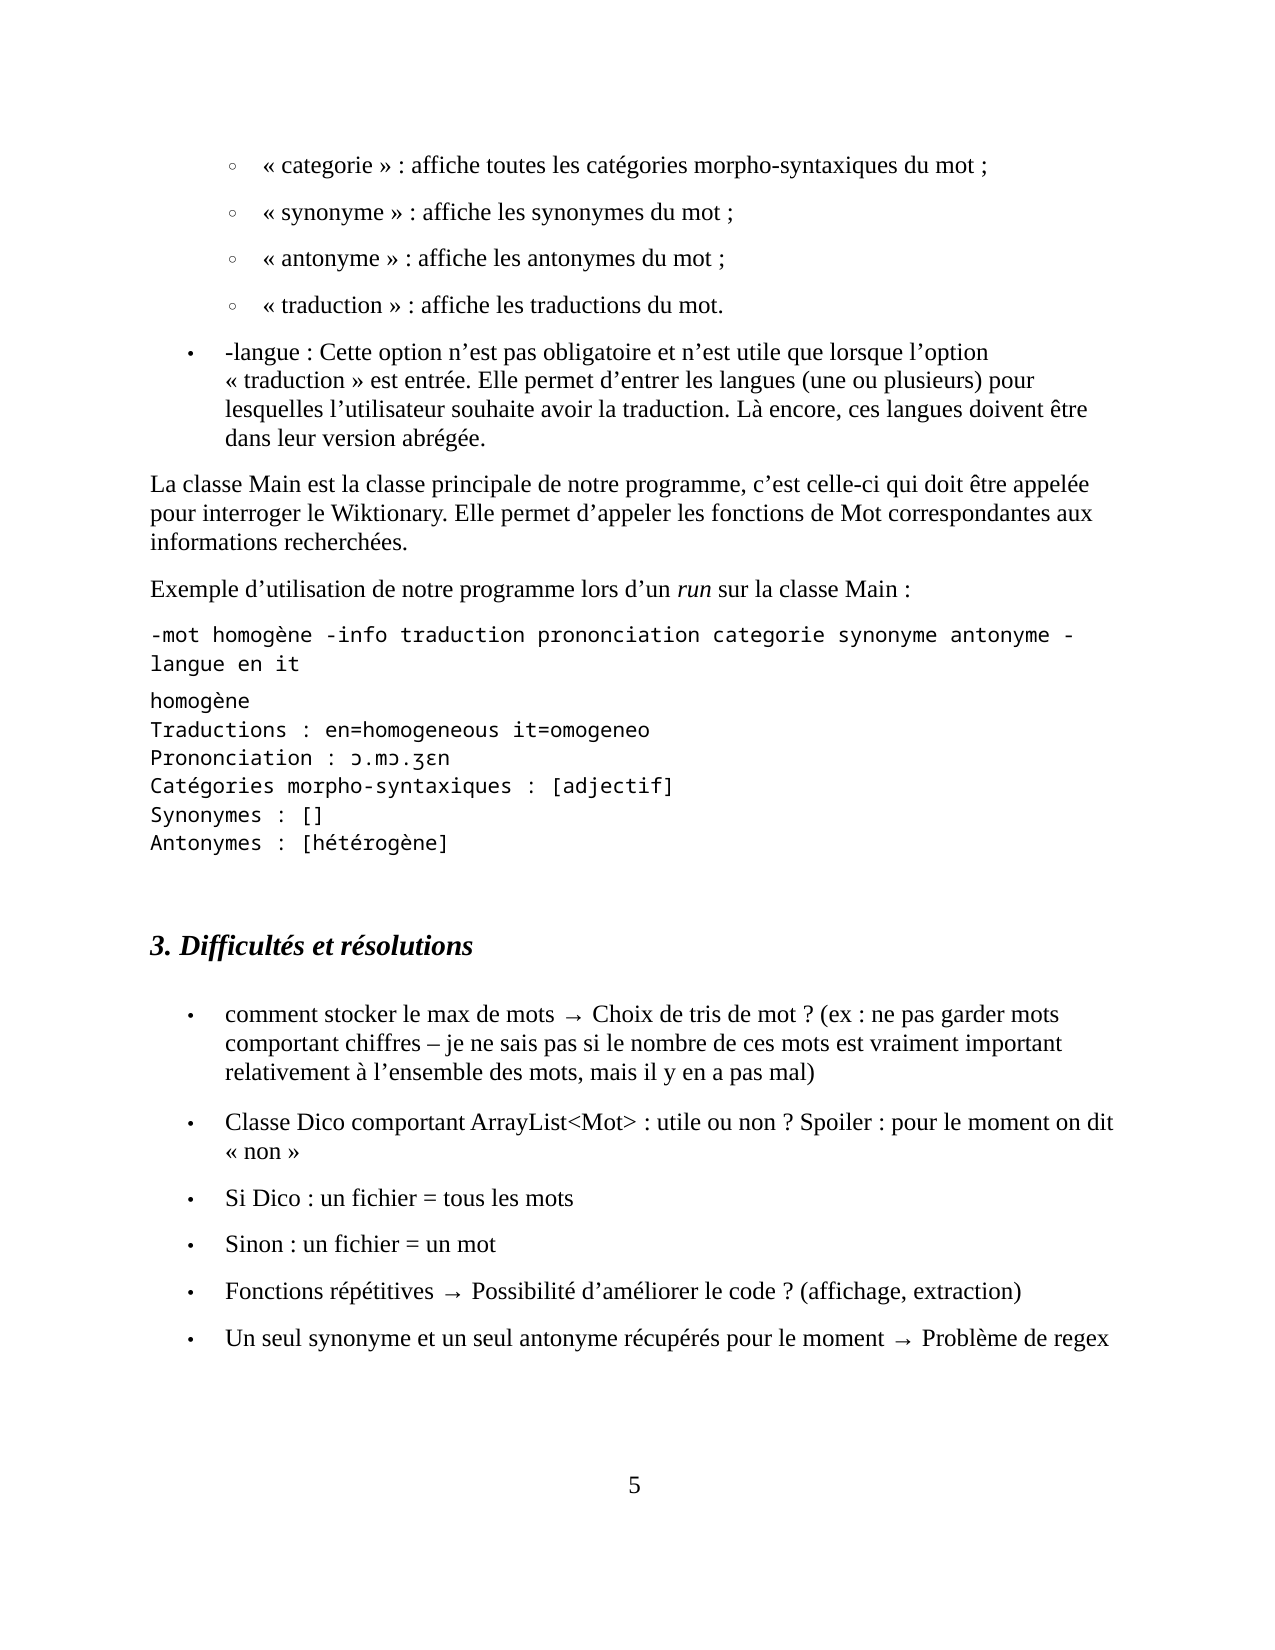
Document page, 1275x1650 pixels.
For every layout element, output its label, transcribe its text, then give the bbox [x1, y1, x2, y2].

list « categorie » : affiche toutes les catégories morpho-syntaxiques du mot ; [225, 150, 1125, 179]
list Un seul synonyme et un seul antonyme récupérés pour le moment → Problème de regex [187, 1323, 1125, 1351]
text homogène [150, 686, 1125, 715]
text Traductions : en=homogeneous it=omogeneo [150, 715, 1125, 743]
text Catégories morpho-syntaxiques : [adjectif] [150, 772, 1125, 800]
list Sinon : un fichier = un mot [187, 1229, 1125, 1258]
list « antonyme » : affiche les antonymes du mot ; [225, 243, 1125, 272]
list Classe Dico comportant ArrayList<Mot> : utile ou non ? Spoiler : pour le moment on dit « non » [187, 1107, 1125, 1165]
text -mot homogène -info traduction prononciation categorie synonyme antonyme -langue en it [150, 620, 1125, 677]
text Prononciation : ɔ.mɔ.ʒɛn [150, 743, 1125, 772]
list -langue : Cette option n’est pas obligatoire et n’est utile que lorsque l’option « traduction » est entrée. Elle permet d’entrer les langues (une ou plusieurs) pour lesquelles l’utilisateur souhaite avoir la traduction. Là encore, ces langues doivent être dans leur version abrégée. [187, 337, 1125, 452]
list Fonctions répétitives → Possibilité d’améliorer le code ? (affichage, extraction) [187, 1276, 1125, 1305]
text Exemple d’utilisation de notre programme lors d’un run sur la classe Main : [150, 574, 1125, 602]
text Synonymes : [] [150, 800, 1125, 828]
subtitle comment stocker le max de mots → Choix de tris de mot ? (ex : ne pas garder mots comportant chiffres – je ne sais pas si le nombre de ces mots est vraiment important relativement à l’ensemble des mots, mais il y en a pas mal) [187, 999, 1125, 1086]
subtitle 3. Difficultés et résolutions [150, 928, 1125, 962]
list « traduction » : affiche les traductions du mot. [225, 290, 1125, 319]
text La classe Main est la classe principale de notre programme, c’est celle-ci qui doit être appelée pour interroger le Wiktionary. Elle permet d’appeler les fonctions de Mot correspondantes aux informations recherchées. [150, 469, 1125, 556]
list Si Dico : un fichier = tous les mots [187, 1183, 1125, 1211]
text Antonymes : [hétérogène] [150, 828, 1125, 857]
list « synonyme » : affiche les synonymes du mot ; [225, 197, 1125, 225]
